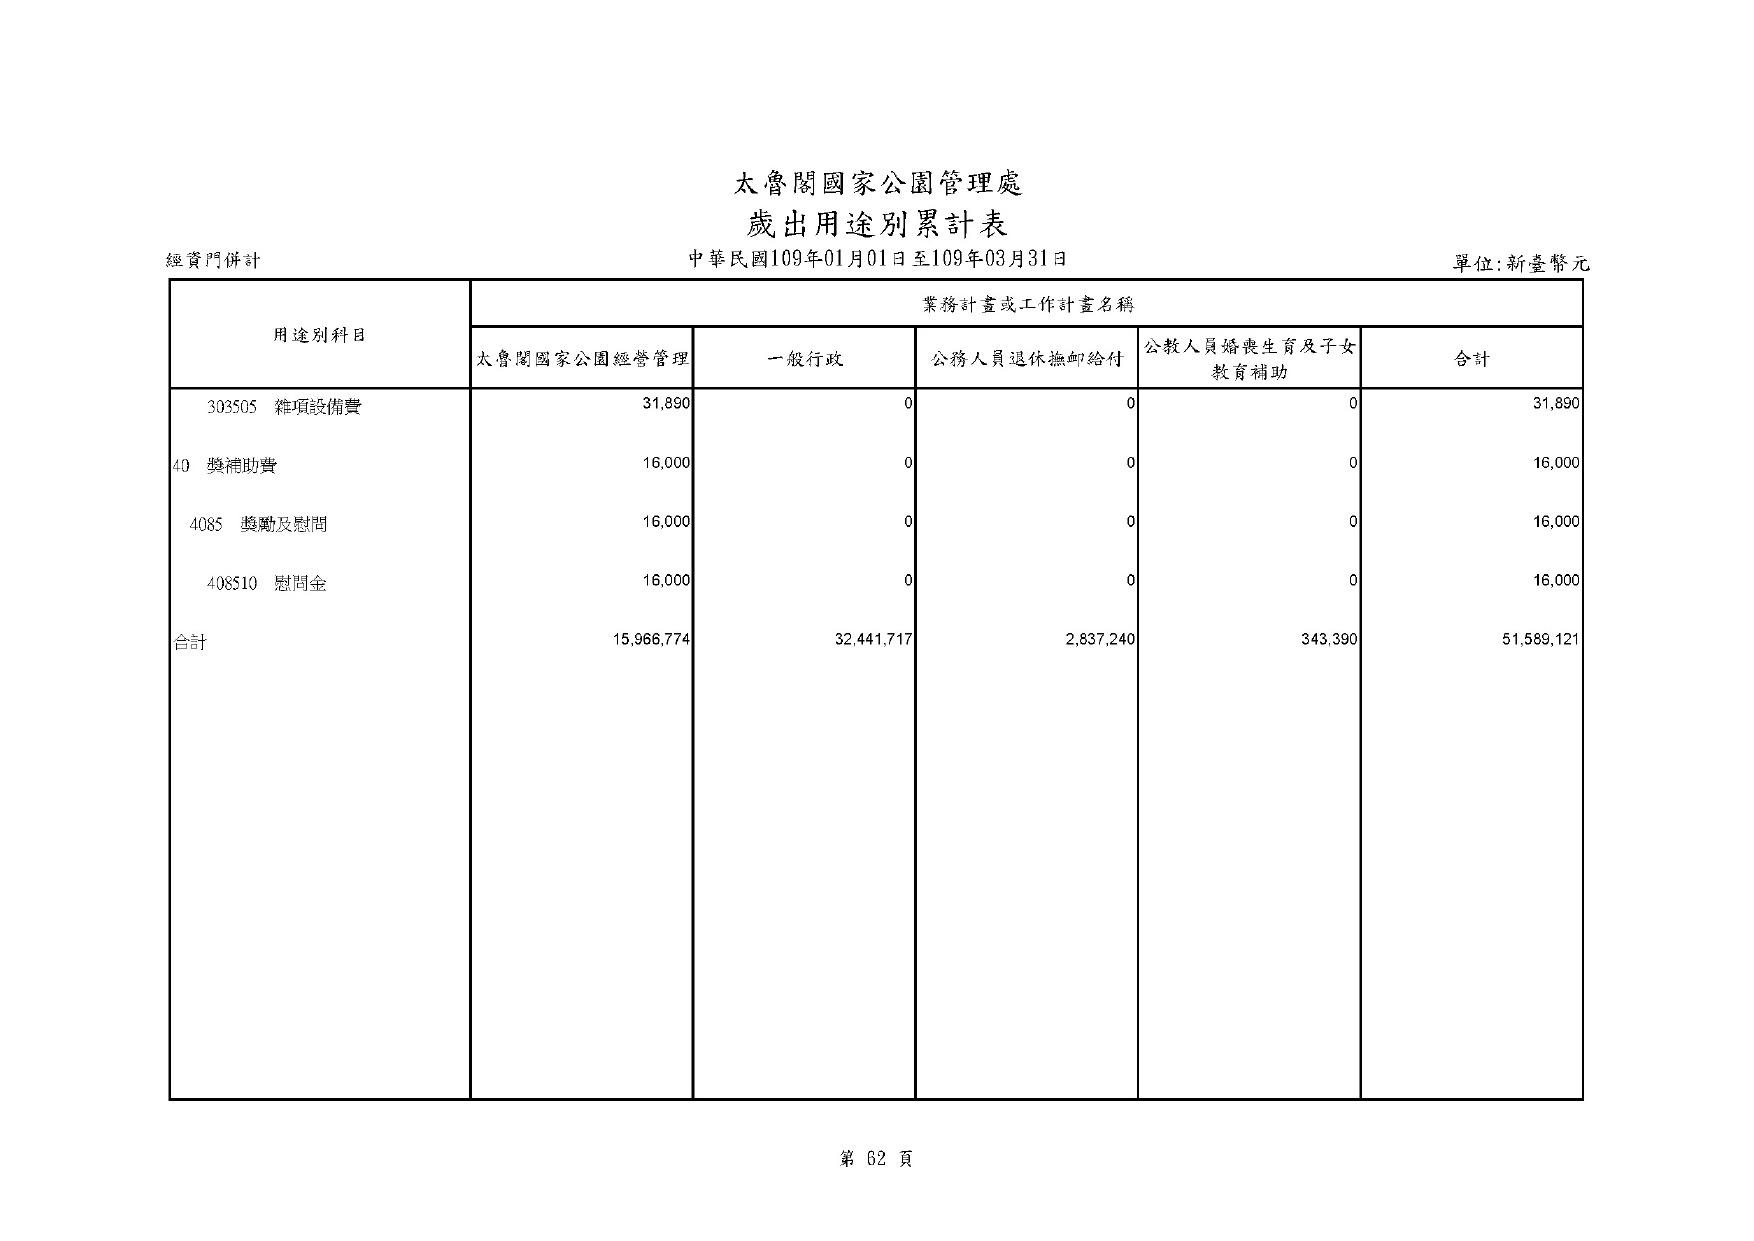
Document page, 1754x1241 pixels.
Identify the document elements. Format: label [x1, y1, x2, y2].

picture [59, 59, 1695, 1216]
